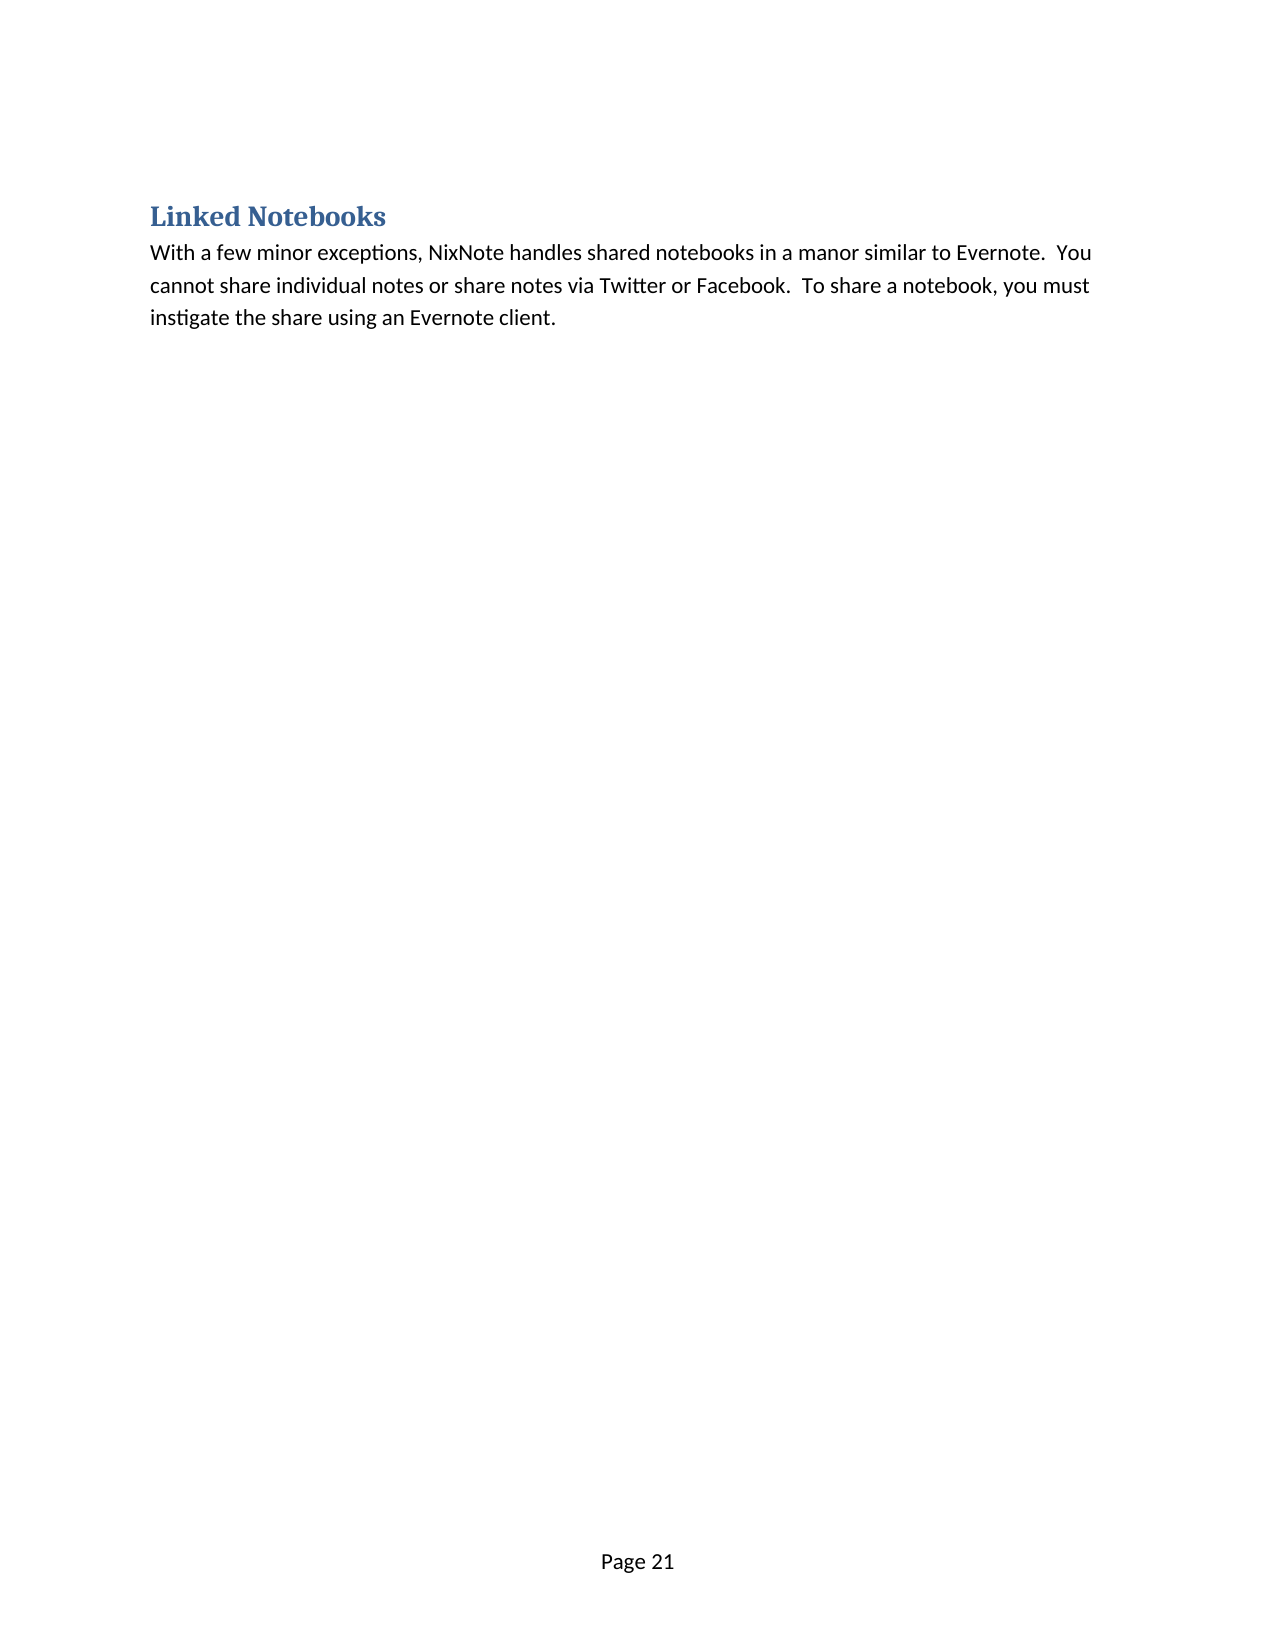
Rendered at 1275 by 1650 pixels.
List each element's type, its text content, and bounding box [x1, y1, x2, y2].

text With a few minor exceptions, NixNote handles shared notebooks in a manor similar to Evernote. You cannot share individual notes or share notes via Twitter or Facebook. To share a notebook, you must instigate the share using an Evernote client. [150, 238, 1125, 331]
subtitle Linked Notebooks [150, 200, 1125, 233]
